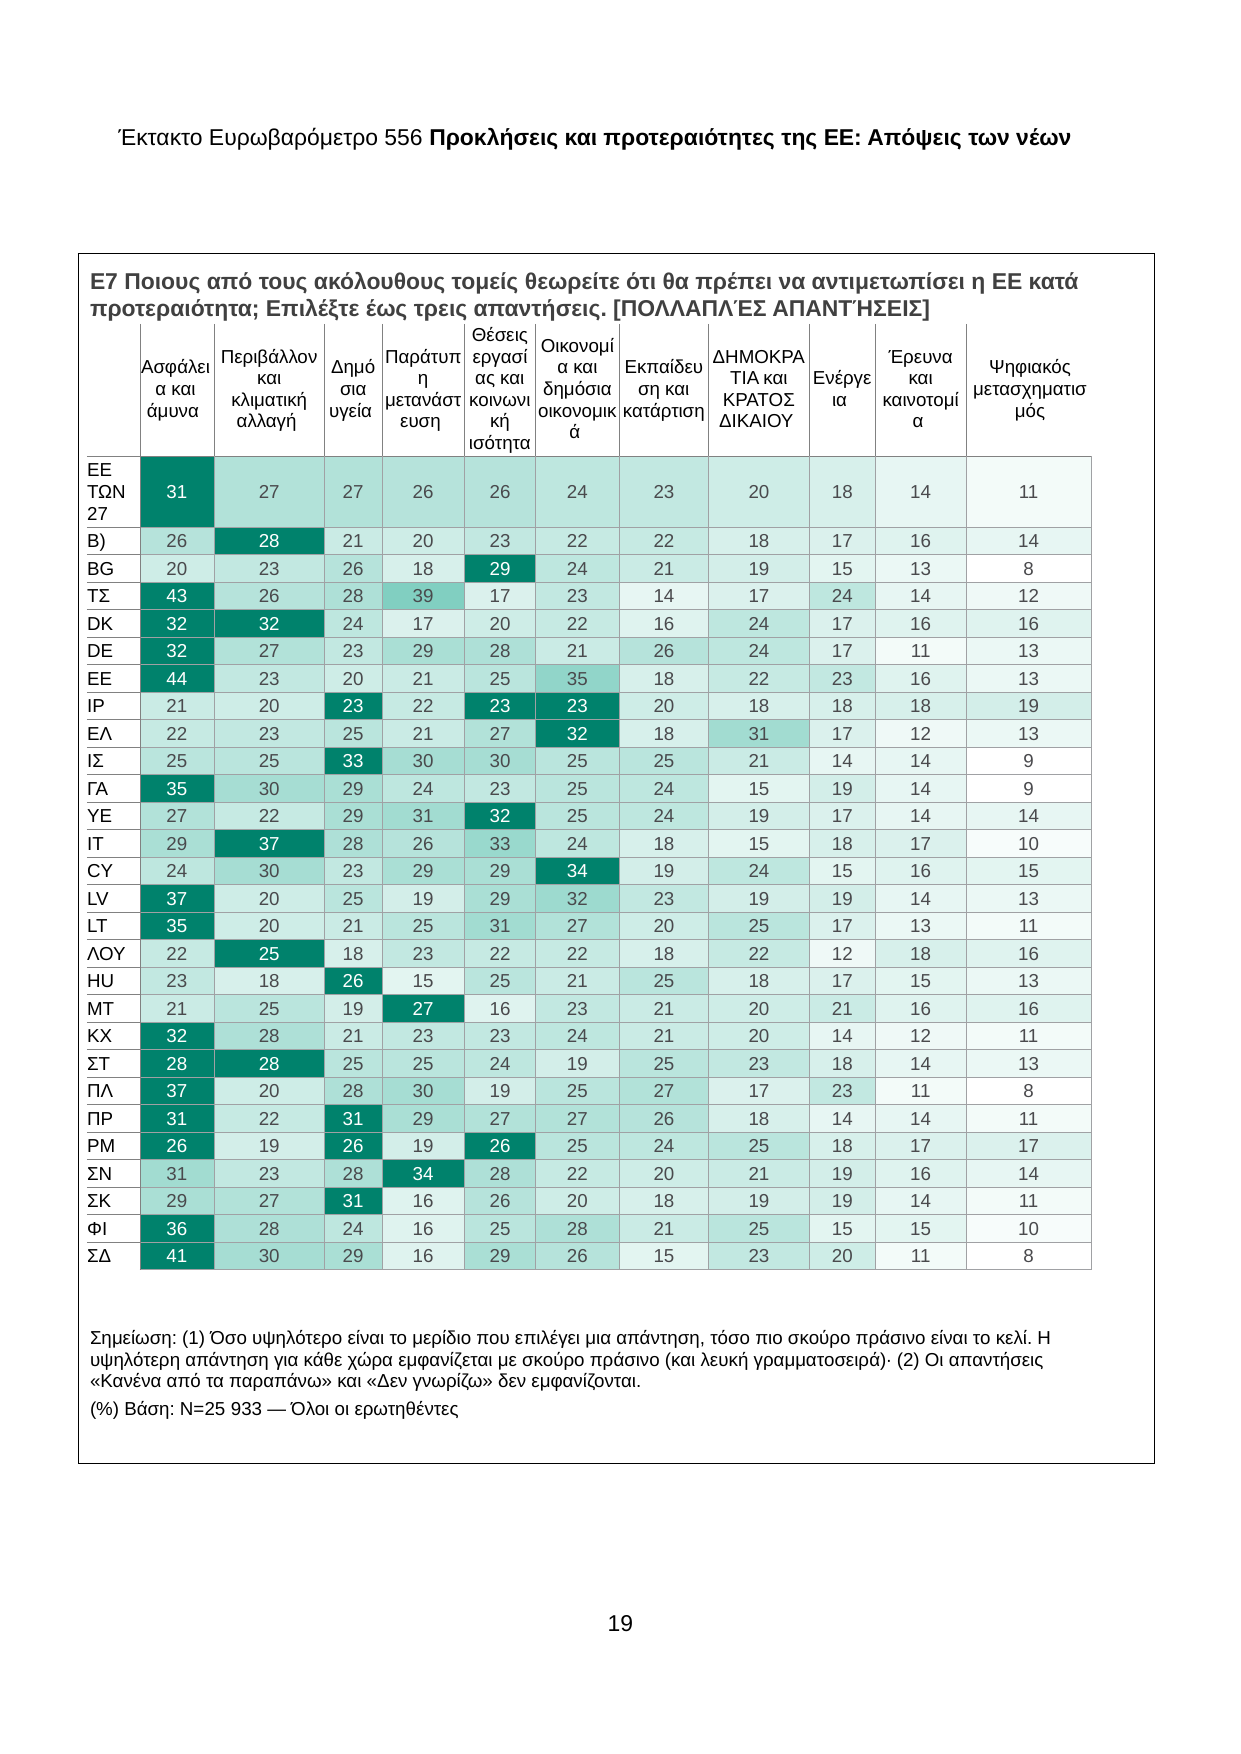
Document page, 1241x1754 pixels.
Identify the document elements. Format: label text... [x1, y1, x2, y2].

table_cell 26 [536, 1243, 619, 1269]
table_cell [87, 324, 140, 456]
table_cell 21 [383, 720, 464, 747]
table_cell DE [87, 638, 140, 664]
table_cell 13 [876, 555, 966, 582]
table_cell 20 [325, 665, 382, 692]
table_cell 23 [215, 1160, 324, 1187]
table_cell 22 [536, 1160, 619, 1187]
table_cell 18 [620, 720, 708, 747]
table_cell 16 [967, 940, 1091, 967]
table_cell 10 [967, 830, 1091, 857]
table_cell 26 [325, 968, 382, 994]
table_cell 22 [383, 693, 464, 719]
table_cell 22 [536, 610, 619, 637]
table_cell 15 [876, 1215, 966, 1242]
table_cell 17 [465, 583, 535, 609]
table_cell 16 [876, 610, 966, 637]
table_cell 11 [967, 1105, 1091, 1132]
table_cell 23 [383, 1023, 464, 1049]
table_cell [324, 1270, 382, 1297]
table_cell 30 [465, 748, 535, 774]
table_cell 13 [967, 665, 1091, 692]
table_cell 20 [709, 995, 809, 1022]
table_cell LT [87, 913, 140, 939]
table_cell 14 [810, 1023, 875, 1049]
table_cell [875, 1270, 966, 1297]
table_cell [809, 1270, 875, 1297]
table_cell 14 [810, 1105, 875, 1132]
table_cell 16 [967, 995, 1091, 1022]
table_cell 19 [465, 1078, 535, 1104]
table_cell 18 [620, 1188, 708, 1214]
table_cell 8 [967, 555, 1091, 582]
table_cell 18 [810, 1133, 875, 1159]
table_cell 31 [709, 720, 809, 747]
table_cell 11 [967, 1023, 1091, 1049]
table_cell 14 [876, 885, 966, 912]
table_cell 20 [620, 693, 708, 719]
table_cell 26 [620, 638, 708, 664]
table_cell 20 [215, 693, 324, 719]
table_cell 21 [620, 555, 708, 582]
table_cell 36 [141, 1215, 214, 1242]
table_cell 14 [967, 1160, 1091, 1187]
table_cell ΦΙ [87, 1215, 140, 1242]
table_cell 34 [383, 1160, 464, 1187]
table_cell 17 [709, 1078, 809, 1104]
table_cell 29 [325, 775, 382, 802]
table_cell 26 [383, 457, 464, 527]
table_cell 28 [215, 1050, 324, 1077]
table_cell 19 [709, 555, 809, 582]
table_cell 19 [709, 885, 809, 912]
table_cell Ενέργεια [810, 324, 875, 456]
table_cell 31 [325, 1188, 382, 1214]
table_cell [619, 1297, 708, 1324]
table_cell 14 [967, 528, 1091, 554]
table_cell 25 [536, 748, 619, 774]
table_cell 27 [536, 913, 619, 939]
table_cell 16 [967, 610, 1091, 637]
table_cell [464, 1297, 535, 1324]
table_cell 25 [383, 1050, 464, 1077]
table_cell 17 [709, 583, 809, 609]
table_cell 32 [141, 610, 214, 637]
table_cell 23 [325, 638, 382, 664]
table_cell 25 [465, 1215, 535, 1242]
table_cell 16 [383, 1243, 464, 1269]
table_cell 31 [465, 913, 535, 939]
table_cell 23 [620, 885, 708, 912]
table_cell 18 [620, 665, 708, 692]
table_cell 17 [967, 1133, 1091, 1159]
table_cell 23 [465, 775, 535, 802]
table_cell 31 [141, 1160, 214, 1187]
table_cell 18 [620, 830, 708, 857]
table_cell 21 [620, 995, 708, 1022]
table_cell 26 [325, 555, 382, 582]
table_cell 18 [876, 693, 966, 719]
table_cell 24 [141, 858, 214, 884]
table_cell 29 [465, 555, 535, 582]
table_cell 22 [536, 528, 619, 554]
table_cell 24 [810, 583, 875, 609]
table_cell 19 [620, 858, 708, 884]
table_cell Εκπαίδευση και κατάρτιση [620, 324, 708, 456]
table_cell 14 [876, 1050, 966, 1077]
table_cell 23 [383, 940, 464, 967]
table_cell 20 [141, 555, 214, 582]
table_cell 25 [620, 1050, 708, 1077]
table_cell 28 [325, 1160, 382, 1187]
table_cell 23 [141, 968, 214, 994]
table_cell 39 [383, 583, 464, 609]
table_cell 14 [876, 748, 966, 774]
table_cell Θέσεις εργασίας και κοινωνική ισότητα [465, 324, 535, 456]
table_cell 23 [810, 665, 875, 692]
table_cell 30 [383, 748, 464, 774]
table_cell 29 [325, 803, 382, 829]
table_cell 14 [876, 583, 966, 609]
table_cell 26 [465, 1133, 535, 1159]
table_cell 20 [215, 1078, 324, 1104]
table_cell 25 [325, 720, 382, 747]
table_cell 21 [383, 665, 464, 692]
table_cell 14 [876, 1105, 966, 1132]
table_cell 25 [215, 748, 324, 774]
table_cell 23 [709, 1050, 809, 1077]
table_cell 25 [709, 913, 809, 939]
table_cell 25 [709, 1133, 809, 1159]
table_cell ΣΔ [87, 1243, 140, 1269]
table_cell 20 [383, 528, 464, 554]
table_cell 27 [141, 803, 214, 829]
table_cell 19 [536, 1050, 619, 1077]
table_cell 25 [325, 885, 382, 912]
table_cell 27 [215, 1188, 324, 1214]
table_cell [535, 1270, 619, 1297]
table_cell ΥΕ [87, 803, 140, 829]
table_cell 16 [383, 1215, 464, 1242]
table_cell 24 [620, 803, 708, 829]
table_cell 29 [465, 858, 535, 884]
table_cell 44 [141, 665, 214, 692]
table_cell 27 [620, 1078, 708, 1104]
table_cell 25 [709, 1215, 809, 1242]
table_cell 24 [709, 638, 809, 664]
table_cell [875, 1297, 966, 1324]
table_cell 31 [383, 803, 464, 829]
table_cell 19 [709, 803, 809, 829]
table_cell 23 [465, 693, 535, 719]
table_cell 16 [876, 995, 966, 1022]
table_cell 23 [536, 693, 619, 719]
table_cell 19 [383, 1133, 464, 1159]
table_cell 24 [325, 610, 382, 637]
table_cell 37 [141, 1078, 214, 1104]
table_cell 26 [465, 457, 535, 527]
table_cell HU [87, 968, 140, 994]
table_cell [966, 1297, 1091, 1324]
table_cell 17 [876, 830, 966, 857]
table_cell 20 [709, 1023, 809, 1049]
table_cell 26 [465, 1188, 535, 1214]
table_cell 18 [709, 968, 809, 994]
table_cell 29 [383, 1105, 464, 1132]
table_cell 22 [709, 940, 809, 967]
table_cell Περιβάλλον και κλιματική αλλαγή [215, 324, 324, 456]
table_cell 21 [141, 995, 214, 1022]
table_cell 18 [709, 693, 809, 719]
table_cell 12 [810, 940, 875, 967]
table_cell 16 [876, 665, 966, 692]
table_cell 17 [810, 968, 875, 994]
table_cell 22 [141, 940, 214, 967]
table_cell Ψηφιακός μετασχηματισμός [967, 324, 1091, 456]
table_cell 17 [383, 610, 464, 637]
table_cell 30 [215, 1243, 324, 1269]
table_cell 27 [215, 638, 324, 664]
table_cell 24 [709, 858, 809, 884]
table_cell 25 [215, 940, 324, 967]
table_cell 17 [876, 1133, 966, 1159]
table_cell [535, 1297, 619, 1324]
table_cell 11 [967, 913, 1091, 939]
table_cell 31 [325, 1105, 382, 1132]
table_cell 25 [536, 775, 619, 802]
table_cell ΤΣ [87, 583, 140, 609]
table_cell [708, 1297, 809, 1324]
table_cell 11 [967, 457, 1091, 527]
table_cell 21 [536, 638, 619, 664]
table_cell 21 [620, 1215, 708, 1242]
table_cell 25 [141, 748, 214, 774]
table_cell 25 [536, 1078, 619, 1104]
table_cell 21 [325, 913, 382, 939]
table_cell 20 [465, 610, 535, 637]
table_cell 18 [215, 968, 324, 994]
table_cell 41 [141, 1243, 214, 1269]
table_cell 37 [215, 830, 324, 857]
table_cell [708, 1270, 809, 1297]
table_cell 34 [536, 858, 619, 884]
table_cell 15 [810, 1215, 875, 1242]
table_cell 25 [465, 968, 535, 994]
table_cell 24 [536, 555, 619, 582]
table_cell 14 [876, 1188, 966, 1214]
table_cell 24 [465, 1050, 535, 1077]
table_cell Σημείωση: (1) Όσο υψηλότερο είναι το μερίδιο που επιλέγει μια απάντηση, τόσο πιο σκούρο πράσινο είναι το κελί. Η υψηλότερη απάντηση για κάθε χώρα εμφανίζεται με σκούρο πράσινο (και λευκή γραμματοσειρά)· (2) Οι απαντήσεις «Κανένα από τα παραπάνω» και «Δεν γνωρίζω» δεν εμφανίζονται. [87, 1324, 1091, 1395]
table_cell 25 [536, 1133, 619, 1159]
table_cell 13 [967, 638, 1091, 664]
table_cell 24 [620, 775, 708, 802]
table_cell 11 [876, 1078, 966, 1104]
table_cell 21 [709, 1160, 809, 1187]
table_cell 32 [141, 638, 214, 664]
table_cell [966, 1270, 1091, 1297]
table_cell 29 [465, 885, 535, 912]
table_cell 8 [967, 1078, 1091, 1104]
table_cell 22 [215, 1105, 324, 1132]
table_cell 29 [325, 1243, 382, 1269]
table_cell 28 [465, 1160, 535, 1187]
table_cell 12 [876, 720, 966, 747]
table_cell [87, 1297, 140, 1324]
table_cell 22 [620, 528, 708, 554]
table_cell 12 [876, 1023, 966, 1049]
table_cell 23 [215, 555, 324, 582]
table_cell ΕΕ ΤΩΝ 27 [87, 457, 140, 527]
table_cell 18 [810, 693, 875, 719]
table_cell [619, 1270, 708, 1297]
table_cell 23 [465, 1023, 535, 1049]
table_cell 25 [383, 913, 464, 939]
table_cell ΙΡ [87, 693, 140, 719]
table_cell ΓΑ [87, 775, 140, 802]
table_cell 22 [709, 665, 809, 692]
table_cell 14 [620, 583, 708, 609]
table_cell 18 [810, 457, 875, 527]
table_cell 15 [709, 830, 809, 857]
table_cell 21 [620, 1023, 708, 1049]
table_cell 30 [215, 858, 324, 884]
table_cell 23 [325, 693, 382, 719]
table_cell 32 [141, 1023, 214, 1049]
table_cell 19 [810, 1160, 875, 1187]
table_cell 28 [215, 528, 324, 554]
table_cell 23 [536, 995, 619, 1022]
table_cell ΣΚ [87, 1188, 140, 1214]
table_cell 24 [536, 457, 619, 527]
table_cell 17 [810, 528, 875, 554]
table_cell 26 [383, 830, 464, 857]
table_cell 21 [536, 968, 619, 994]
table_cell 20 [215, 885, 324, 912]
table_cell ΜΤ [87, 995, 140, 1022]
table_cell CY [87, 858, 140, 884]
table_cell (%) Βάση: N=25 933 — Όλοι οι ερωτηθέντες [87, 1395, 1091, 1422]
table_cell 29 [141, 830, 214, 857]
table_cell [140, 1270, 214, 1297]
table_cell 19 [810, 885, 875, 912]
table_cell 16 [383, 1188, 464, 1214]
table_cell 22 [141, 720, 214, 747]
table_cell 28 [325, 830, 382, 857]
table_cell 32 [215, 610, 324, 637]
table_cell 21 [141, 693, 214, 719]
table_cell [382, 1270, 464, 1297]
table_cell 43 [141, 583, 214, 609]
table_cell ΚΧ [87, 1023, 140, 1049]
table_cell ΕΛ [87, 720, 140, 747]
table_cell [87, 1269, 140, 1297]
table_cell 16 [620, 610, 708, 637]
table_cell BG [87, 555, 140, 582]
table_cell [382, 1297, 464, 1324]
table_cell 24 [620, 1133, 708, 1159]
table_cell 13 [967, 968, 1091, 994]
table_cell 20 [536, 1188, 619, 1214]
table_cell 21 [325, 528, 382, 554]
table_cell 22 [215, 803, 324, 829]
table_cell 29 [383, 638, 464, 664]
table_cell Παράτυπη μετανάστευση [383, 324, 464, 456]
table_cell 19 [383, 885, 464, 912]
table_cell [324, 1297, 382, 1324]
table_cell 15 [383, 968, 464, 994]
table_cell 21 [810, 995, 875, 1022]
table_cell 24 [536, 1023, 619, 1049]
table_cell 12 [967, 583, 1091, 609]
table_cell 9 [967, 748, 1091, 774]
table_cell 35 [141, 913, 214, 939]
table_cell 26 [141, 528, 214, 554]
table_cell 21 [325, 1023, 382, 1049]
table_cell 17 [810, 913, 875, 939]
table_cell 16 [876, 858, 966, 884]
table_cell 31 [141, 1105, 214, 1132]
table_cell ΣΤ [87, 1050, 140, 1077]
table_cell 8 [967, 1243, 1091, 1269]
table_cell 28 [325, 583, 382, 609]
table_cell 13 [967, 1050, 1091, 1077]
table_cell Έρευνα και καινοτομία [876, 324, 966, 456]
table_cell 33 [465, 830, 535, 857]
table_cell 18 [383, 555, 464, 582]
table_cell 25 [620, 748, 708, 774]
table_cell 23 [325, 858, 382, 884]
table_cell 25 [536, 803, 619, 829]
table_cell 14 [810, 748, 875, 774]
table_cell ΕΕ [87, 665, 140, 692]
table_cell 18 [709, 1105, 809, 1132]
table_cell 37 [141, 885, 214, 912]
table_cell 15 [876, 968, 966, 994]
table_cell Δημόσια υγεία [325, 324, 382, 456]
table_cell ΠΡ [87, 1105, 140, 1132]
table_cell 20 [709, 457, 809, 527]
table_cell 23 [620, 457, 708, 527]
table_cell 26 [141, 1133, 214, 1159]
table_cell 9 [967, 775, 1091, 802]
table_cell 11 [876, 638, 966, 664]
table_cell 14 [967, 803, 1091, 829]
table_cell 28 [465, 638, 535, 664]
table_cell ΛΟΥ [87, 940, 140, 967]
table_cell ΔΗΜΟΚΡΑΤΙΑ και ΚΡΑΤΟΣ ΔΙΚΑΙΟΥ [709, 324, 809, 456]
table_cell 26 [215, 583, 324, 609]
table_cell [809, 1297, 875, 1324]
table_cell DK [87, 610, 140, 637]
table_cell 15 [620, 1243, 708, 1269]
table_cell 21 [709, 748, 809, 774]
table_cell 28 [536, 1215, 619, 1242]
table_cell 33 [325, 748, 382, 774]
table_cell 24 [383, 775, 464, 802]
table_cell 22 [536, 940, 619, 967]
table_cell 27 [465, 720, 535, 747]
table_cell [214, 1297, 324, 1324]
table_cell 19 [810, 1188, 875, 1214]
table_cell Οικονομία και δημόσια οικονομικά [536, 324, 619, 456]
table_cell ΡΜ [87, 1133, 140, 1159]
table_cell 18 [876, 940, 966, 967]
table_cell 35 [536, 665, 619, 692]
table_cell 26 [620, 1105, 708, 1132]
table_cell 28 [141, 1050, 214, 1077]
table_cell 23 [810, 1078, 875, 1104]
table_cell 19 [810, 775, 875, 802]
table_cell 15 [709, 775, 809, 802]
table_cell 32 [536, 885, 619, 912]
table_cell 17 [810, 803, 875, 829]
table_cell 11 [967, 1188, 1091, 1214]
table_cell 16 [876, 1160, 966, 1187]
table_cell 19 [215, 1133, 324, 1159]
table_cell 23 [215, 720, 324, 747]
table_cell 27 [536, 1105, 619, 1132]
table_cell 17 [810, 638, 875, 664]
table_cell 24 [709, 610, 809, 637]
table_cell LV [87, 885, 140, 912]
table_cell 29 [383, 858, 464, 884]
table_cell 23 [215, 665, 324, 692]
table_cell IT [87, 830, 140, 857]
table_cell 18 [709, 528, 809, 554]
table_cell 14 [876, 457, 966, 527]
table_cell [140, 1297, 214, 1324]
table_cell 22 [465, 940, 535, 967]
table_cell 30 [215, 775, 324, 802]
table_cell 27 [465, 1105, 535, 1132]
table_cell 31 [141, 457, 214, 527]
table_cell 15 [967, 858, 1091, 884]
table_cell 35 [141, 775, 214, 802]
table_cell 20 [620, 913, 708, 939]
table_cell 32 [465, 803, 535, 829]
table_cell 18 [810, 1050, 875, 1077]
table_cell 18 [325, 940, 382, 967]
table_cell 13 [876, 913, 966, 939]
table_cell 14 [876, 803, 966, 829]
table_cell 17 [810, 720, 875, 747]
table_cell 19 [967, 693, 1091, 719]
table_cell 28 [215, 1215, 324, 1242]
table_cell 27 [325, 457, 382, 527]
table_cell 24 [536, 830, 619, 857]
table_cell 23 [709, 1243, 809, 1269]
table_cell Ασφάλεια και άμυνα [141, 324, 214, 456]
table_cell 23 [465, 528, 535, 554]
table_cell 15 [810, 858, 875, 884]
table_cell 28 [325, 1078, 382, 1104]
table_cell 13 [967, 885, 1091, 912]
table_cell ΣΝ [87, 1160, 140, 1187]
table_cell [464, 1270, 535, 1297]
table_cell 19 [325, 995, 382, 1022]
table_cell Β) [87, 528, 140, 554]
table_cell 23 [536, 583, 619, 609]
table_cell 26 [325, 1133, 382, 1159]
table_cell 15 [810, 555, 875, 582]
table_cell 20 [215, 913, 324, 939]
table_header Ε7 Ποιους από τους ακόλουθους τομείς θεωρείτε ότι θα πρέπει να αντιμετωπίσει η ΕΕ κατά προτεραιότητα; Επιλέξτε έως τρεις απαντήσεις. [ΠΟΛΛΑΠΛΈΣ ΑΠΑΝΤΉΣΕΙΣ] [87, 262, 1091, 324]
table_cell 29 [465, 1243, 535, 1269]
table_cell 25 [215, 995, 324, 1022]
table_cell 17 [810, 610, 875, 637]
table_cell 27 [383, 995, 464, 1022]
table_cell 29 [141, 1188, 214, 1214]
table_cell 32 [536, 720, 619, 747]
table_cell ΙΣ [87, 748, 140, 774]
table_cell 18 [620, 940, 708, 967]
table_cell 27 [215, 457, 324, 527]
table_cell 30 [383, 1078, 464, 1104]
table_cell 20 [810, 1243, 875, 1269]
table_cell 20 [620, 1160, 708, 1187]
table_cell 24 [325, 1215, 382, 1242]
table_cell ΠΛ [87, 1078, 140, 1104]
table_cell 28 [215, 1023, 324, 1049]
table_cell 16 [465, 995, 535, 1022]
table_cell 18 [810, 830, 875, 857]
table_cell 25 [325, 1050, 382, 1077]
table_cell 10 [967, 1215, 1091, 1242]
table_cell 25 [465, 665, 535, 692]
table_cell [214, 1270, 324, 1297]
table_cell 19 [709, 1188, 809, 1214]
table_cell 13 [967, 720, 1091, 747]
table_cell 25 [620, 968, 708, 994]
table_cell 14 [876, 775, 966, 802]
table_cell 11 [876, 1243, 966, 1269]
table_cell 16 [876, 528, 966, 554]
